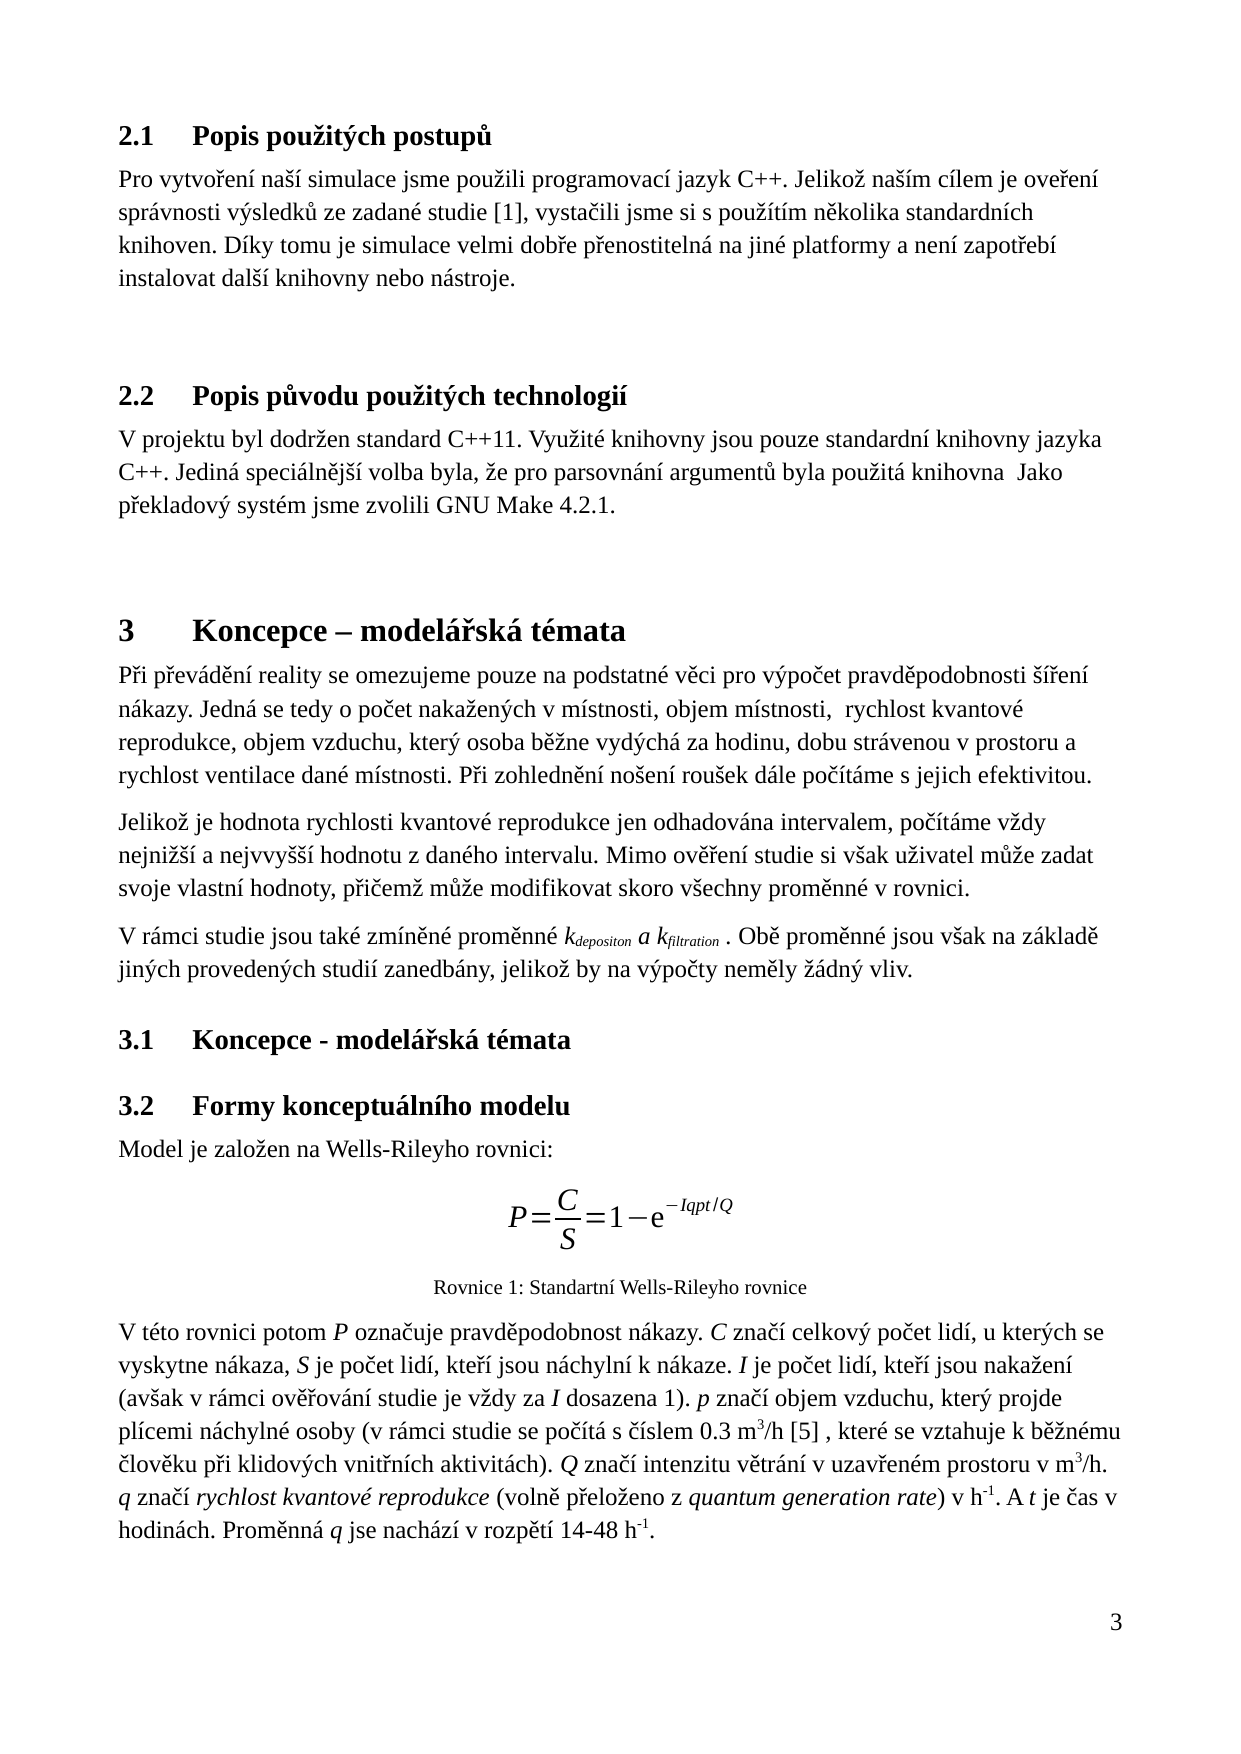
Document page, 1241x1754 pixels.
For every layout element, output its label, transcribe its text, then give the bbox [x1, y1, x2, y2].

text Jelikož je hodnota rychlosti kvantové reprodukce jen odhadována intervalem, počítáme vždy nejnižší a nejvvyšší hodnotu z daného intervalu. Mimo ověření studie si však uživatel může zadat svoje vlastní hodnoty, přičemž může modifikovat skoro všechny proměnné v rovnici. [118, 807, 1122, 902]
text Pro vytvoření naší simulace jsme použili programovací jazyk C++. Jelikož naším cílem je oveření správnosti výsledků ze zadané studie [1], vystačili jsme si s použítím několika standardních knihoven. Díky tomu je simulace velmi dobře přenostitelná na jiné platformy a není zapotřebí instalovat další knihovny nebo nástroje. [118, 164, 1122, 292]
subtitle Koncepce - modelářská témata [118, 1022, 1122, 1056]
text V této rovnici potom P označuje pravděpodobnost nákazy. C značí celkový počet lidí, u kterých se vyskytne nákaza, S je počet lidí, kteří jsou náchylní k nákaze. I je počet lidí, kteří jsou nakažení (avšak v rámci ověřování studie je vždy za I dosazena 1). p značí objem vzduchu, který projde plícemi náchylné osoby (v rámci studie se počítá s číslem 0.3 m3/h [5] , které se vztahuje k běžnému člověku při klidových vnitřních aktivitách). Q značí intenzitu větrání v uzavřeném prostoru v m3/h. q značí rychlost kvantové reprodukce (volně přeloženo z quantum generation rate) v h-1. A t je čas v hodinách. Proměnná q jse nachází v rozpětí 14-48 h-1. [118, 1317, 1122, 1544]
text Při převádění reality se omezujeme pouze na podstatné věci pro výpočet pravděpodobnosti šíření nákazy. Jedná se tedy o počet nakažených v místnosti, objem místnosti, rychlost kvantové reprodukce, objem vzduchu, který osoba běžne vydýchá za hodinu, dobu strávenou v prostoru a rychlost ventilace dané místnosti. Při zohlednění nošení roušek dále počítáme s jejich efektivitou. [118, 661, 1122, 788]
subtitle Koncepce – modelářská témata [118, 611, 1122, 648]
text Model je založen na Wells-Rileyho rovnici: [118, 1134, 1122, 1163]
subtitle Popis použitých postupů [118, 118, 1122, 151]
text V projektu byl dodržen standard C++11. Využité knihovny jsou pouze standardní knihovny jazyka C++. Jediná speciálnější volba byla, že pro parsovnání argumentů byla použitá knihovna Jako překladový systém jsme zvolili GNU Make 4.2.1. [118, 424, 1122, 519]
text Rovnice 1: Standartní Wells-Rileyho rovnice [118, 1274, 1122, 1299]
subtitle Formy konceptuálního modelu [118, 1089, 1122, 1122]
subtitle Popis původu použitých technologií [118, 379, 1122, 412]
text V rámci studie jsou také zmíněné proměnné kdepositon a kfiltration . Obě proměnné jsou však na základě jiných provedených studií zanedbány, jelikož by na výpočty neměly žádný vliv. [118, 921, 1122, 983]
